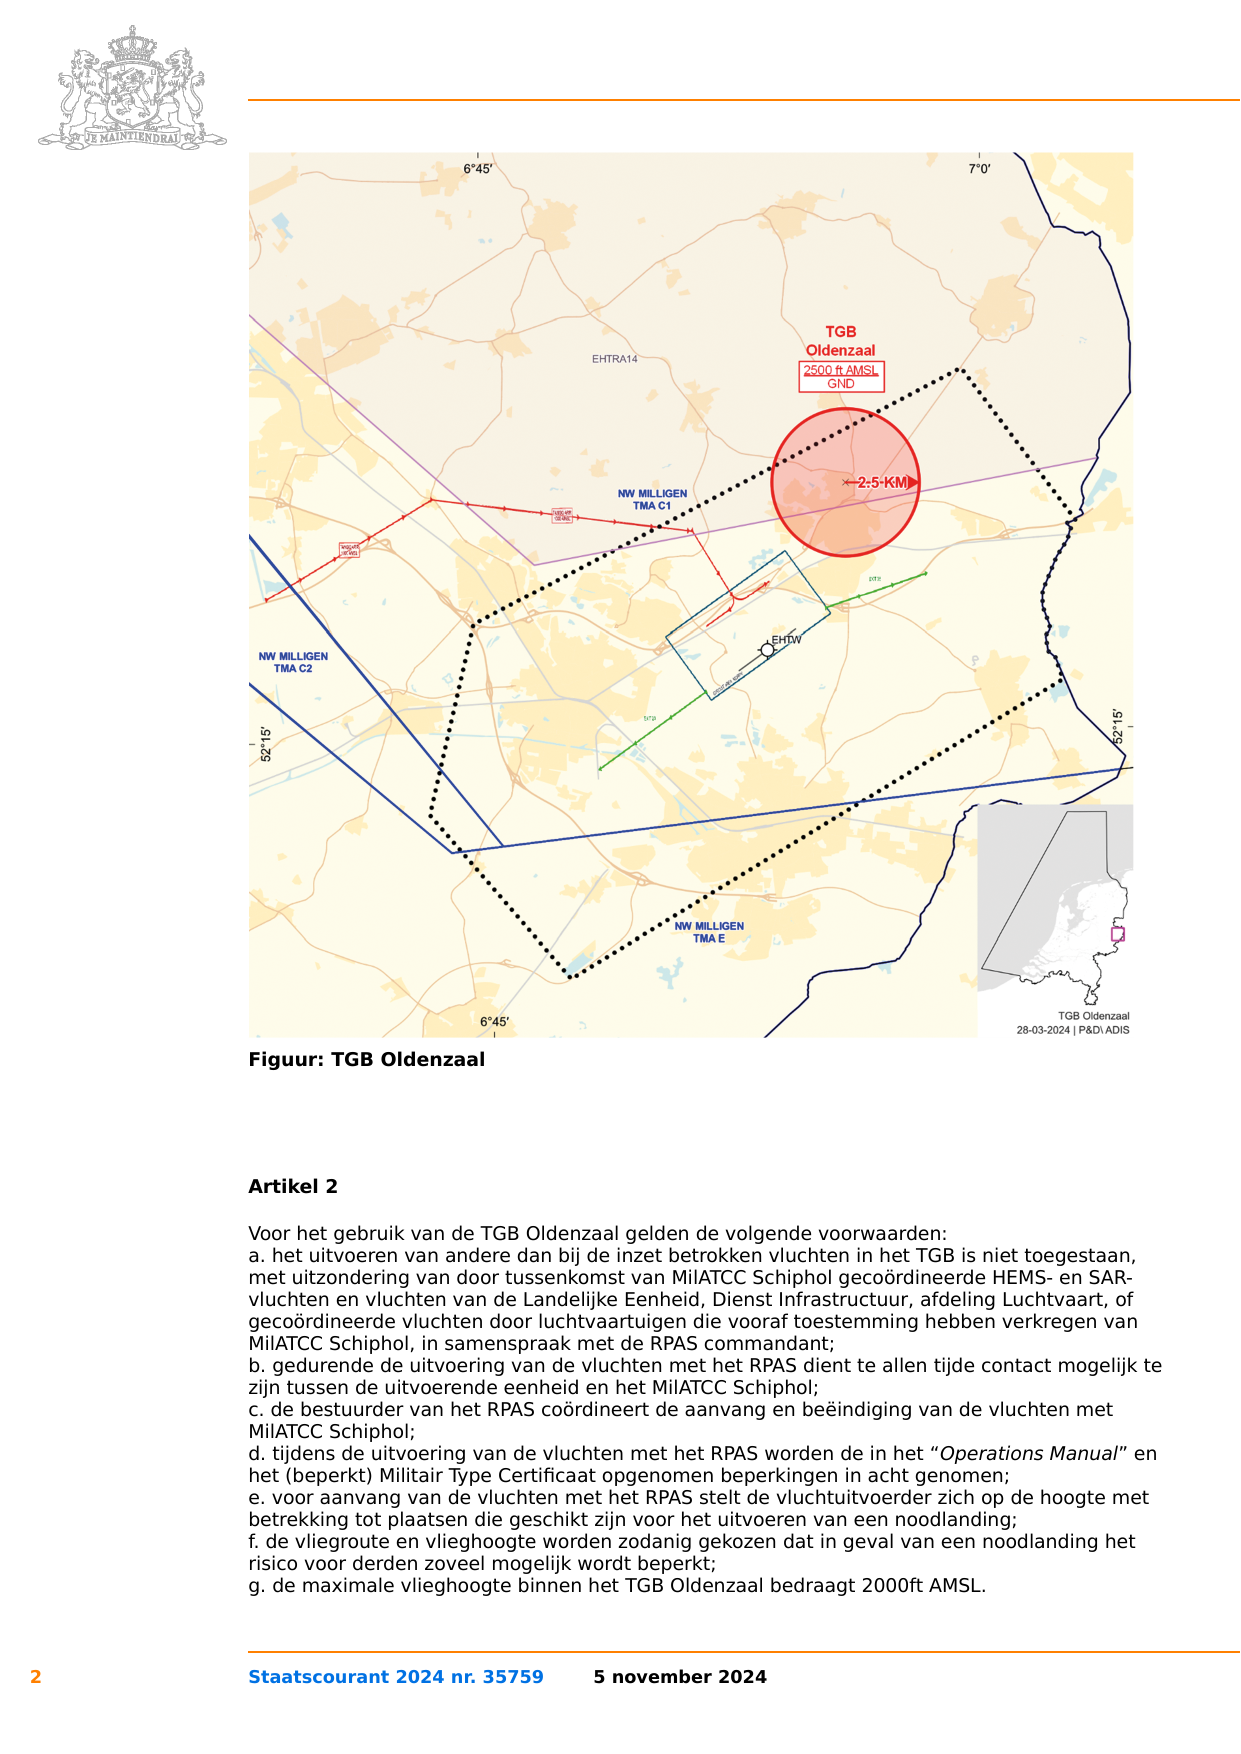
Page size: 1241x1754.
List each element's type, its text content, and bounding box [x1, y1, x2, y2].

text b. gedurende de uitvoering van de vluchten met het RPAS dient te allen tijde contact mogelijk te zijn tussen de uitvoerende eenheid en het MilATCC Schiphol; [248, 1355, 1163, 1399]
text c. de bestuurder van het RPAS coördineert de aanvang en beëindiging van de vluchten met MilATCC Schiphol; [248, 1399, 1163, 1443]
text f. de vliegroute en vlieghoogte worden zodanig gekozen dat in geval van een noodlanding het risico voor derden zoveel mogelijk wordt beperkt; [248, 1531, 1163, 1575]
text d. tijdens de uitvoering van de vluchten met het RPAS worden de in het “Operations Manual” en het (beperkt) Militair Type Certificaat opgenomen beperkingen in acht genomen; [248, 1443, 1163, 1487]
text Voor het gebruik van de TGB Oldenzaal gelden de volgende voorwaarden: [248, 1223, 1163, 1245]
subtitle Artikel 2 [248, 1176, 1163, 1198]
picture [248, 151, 1134, 1038]
text Figuur: TGB Oldenzaal [248, 1049, 1134, 1071]
text a. het uitvoeren van andere dan bij de inzet betrokken vluchten in het TGB is niet toegestaan, met uitzondering van door tussenkomst van MilATCC Schiphol gecoördineerde HEMS- en SAR-vluchten en vluchten van de Landelijke Eenheid, Dienst Infrastructuur, afdeling Luchtvaart, of gecoördineerde vluchten door luchtvaartuigen die vooraf toestemming hebben verkregen van MilATCC Schiphol, in samenspraak met de RPAS commandant; [248, 1245, 1163, 1355]
picture [38, 25, 227, 150]
text g. de maximale vlieghoogte binnen het TGB Oldenzaal bedraagt 2000ft AMSL. [248, 1575, 1163, 1597]
text e. voor aanvang van de vluchten met het RPAS stelt de vluchtuitvoerder zich op de hoogte met betrekking tot plaatsen die geschikt zijn voor het uitvoeren van een noodlanding; [248, 1487, 1163, 1531]
